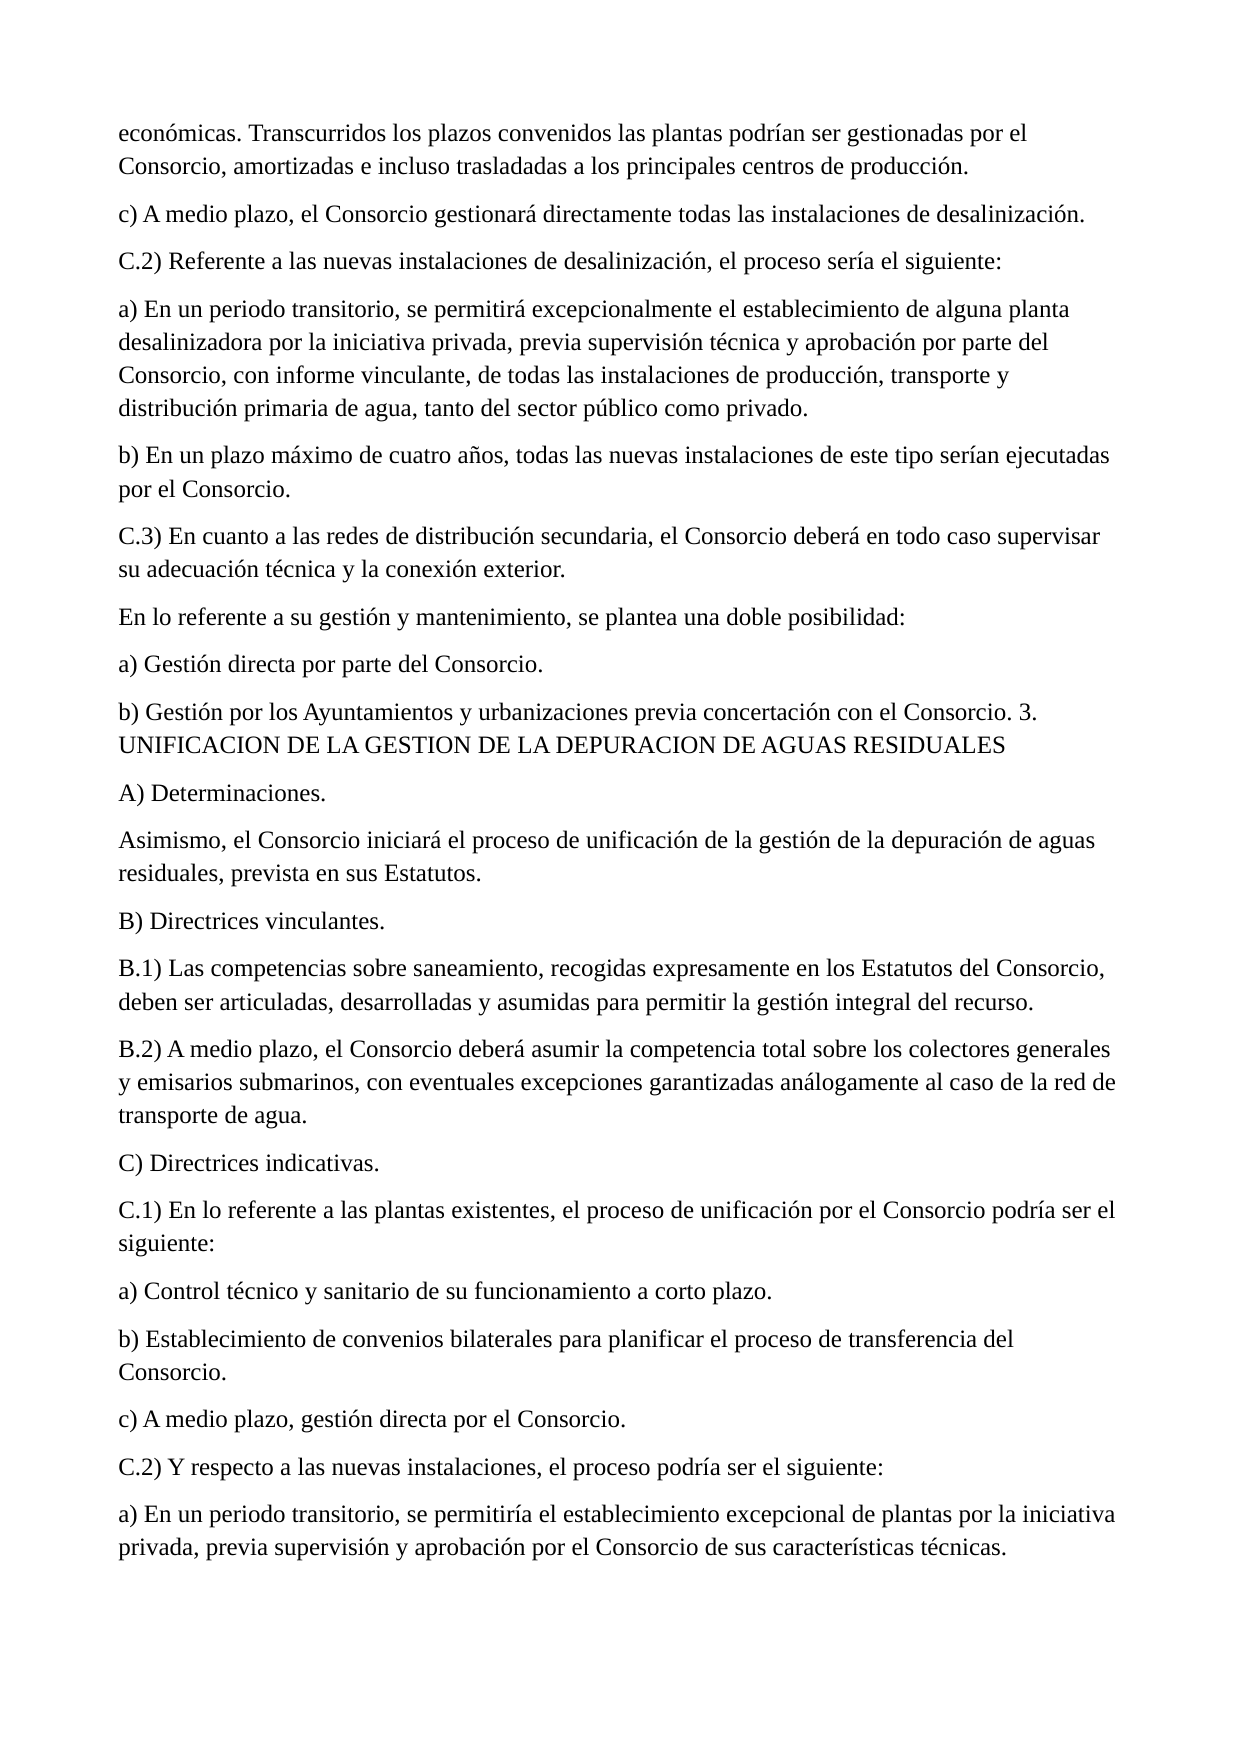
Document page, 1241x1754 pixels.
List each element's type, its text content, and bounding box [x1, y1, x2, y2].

text c) A medio plazo, el Consorcio gestionará directamente todas las instalaciones de desalinización. [118, 199, 1122, 227]
text b) Establecimiento de convenios bilaterales para planificar el proceso de transferencia del Consorcio. [118, 1324, 1122, 1385]
text C.2) Y respecto a las nuevas instalaciones, el proceso podría ser el siguiente: [118, 1452, 1122, 1481]
text C) Directrices indicativas. [118, 1148, 1122, 1177]
text C.1) En lo referente a las plantas existentes, el proceso de unificación por el Consorcio podría ser el siguiente: [118, 1195, 1122, 1257]
text C.2) Referente a las nuevas instalaciones de desalinización, el proceso sería el siguiente: [118, 246, 1122, 275]
text a) En un periodo transitorio, se permitirá excepcionalmente el establecimiento de alguna planta desalinizadora por la iniciativa privada, previa supervisión técnica y aprobación por parte del Consorcio, con informe vinculante, de todas las instalaciones de producción, transporte y distribución primaria de agua, tanto del sector público como privado. [118, 294, 1122, 422]
text económicas. Transcurridos los plazos convenidos las plantas podrían ser gestionadas por el Consorcio, amortizadas e incluso trasladadas a los principales centros de producción. [118, 118, 1122, 180]
text B.1) Las competencias sobre saneamiento, recogidas expresamente en los Estatutos del Consorcio, deben ser articuladas, desarrolladas y asumidas para permitir la gestión integral del recurso. [118, 953, 1122, 1015]
text a) Control técnico y sanitario de su funcionamiento a corto plazo. [118, 1276, 1122, 1305]
text b) En un plazo máximo de cuatro años, todas las nuevas instalaciones de este tipo serían ejecutadas por el Consorcio. [118, 441, 1122, 502]
text a) Gestión directa por parte del Consorcio. [118, 649, 1122, 678]
text En lo referente a su gestión y mantenimiento, se plantea una doble posibilidad: [118, 602, 1122, 631]
text c) A medio plazo, gestión directa por el Consorcio. [118, 1404, 1122, 1433]
text C.3) En cuanto a las redes de distribución secundaria, el Consorcio deberá en todo caso supervisar su adecuación técnica y la conexión exterior. [118, 521, 1122, 583]
text a) En un periodo transitorio, se permitiría el establecimiento excepcional de plantas por la iniciativa privada, previa supervisión y aprobación por el Consorcio de sus características técnicas. [118, 1499, 1122, 1561]
text B.2) A medio plazo, el Consorcio deberá asumir la competencia total sobre los colectores generales y emisarios submarinos, con eventuales excepciones garantizadas análogamente al caso de la red de transporte de agua. [118, 1034, 1122, 1129]
text B) Directrices vinculantes. [118, 906, 1122, 935]
text b) Gestión por los Ayuntamientos y urbanizaciones previa concertación con el Consorcio. 3. UNIFICACION DE LA GESTION DE LA DEPURACION DE AGUAS RESIDUALES [118, 697, 1122, 759]
text Asimismo, el Consorcio iniciará el proceso de unificación de la gestión de la depuración de aguas residuales, prevista en sus Estatutos. [118, 825, 1122, 887]
text A) Determinaciones. [118, 778, 1122, 806]
